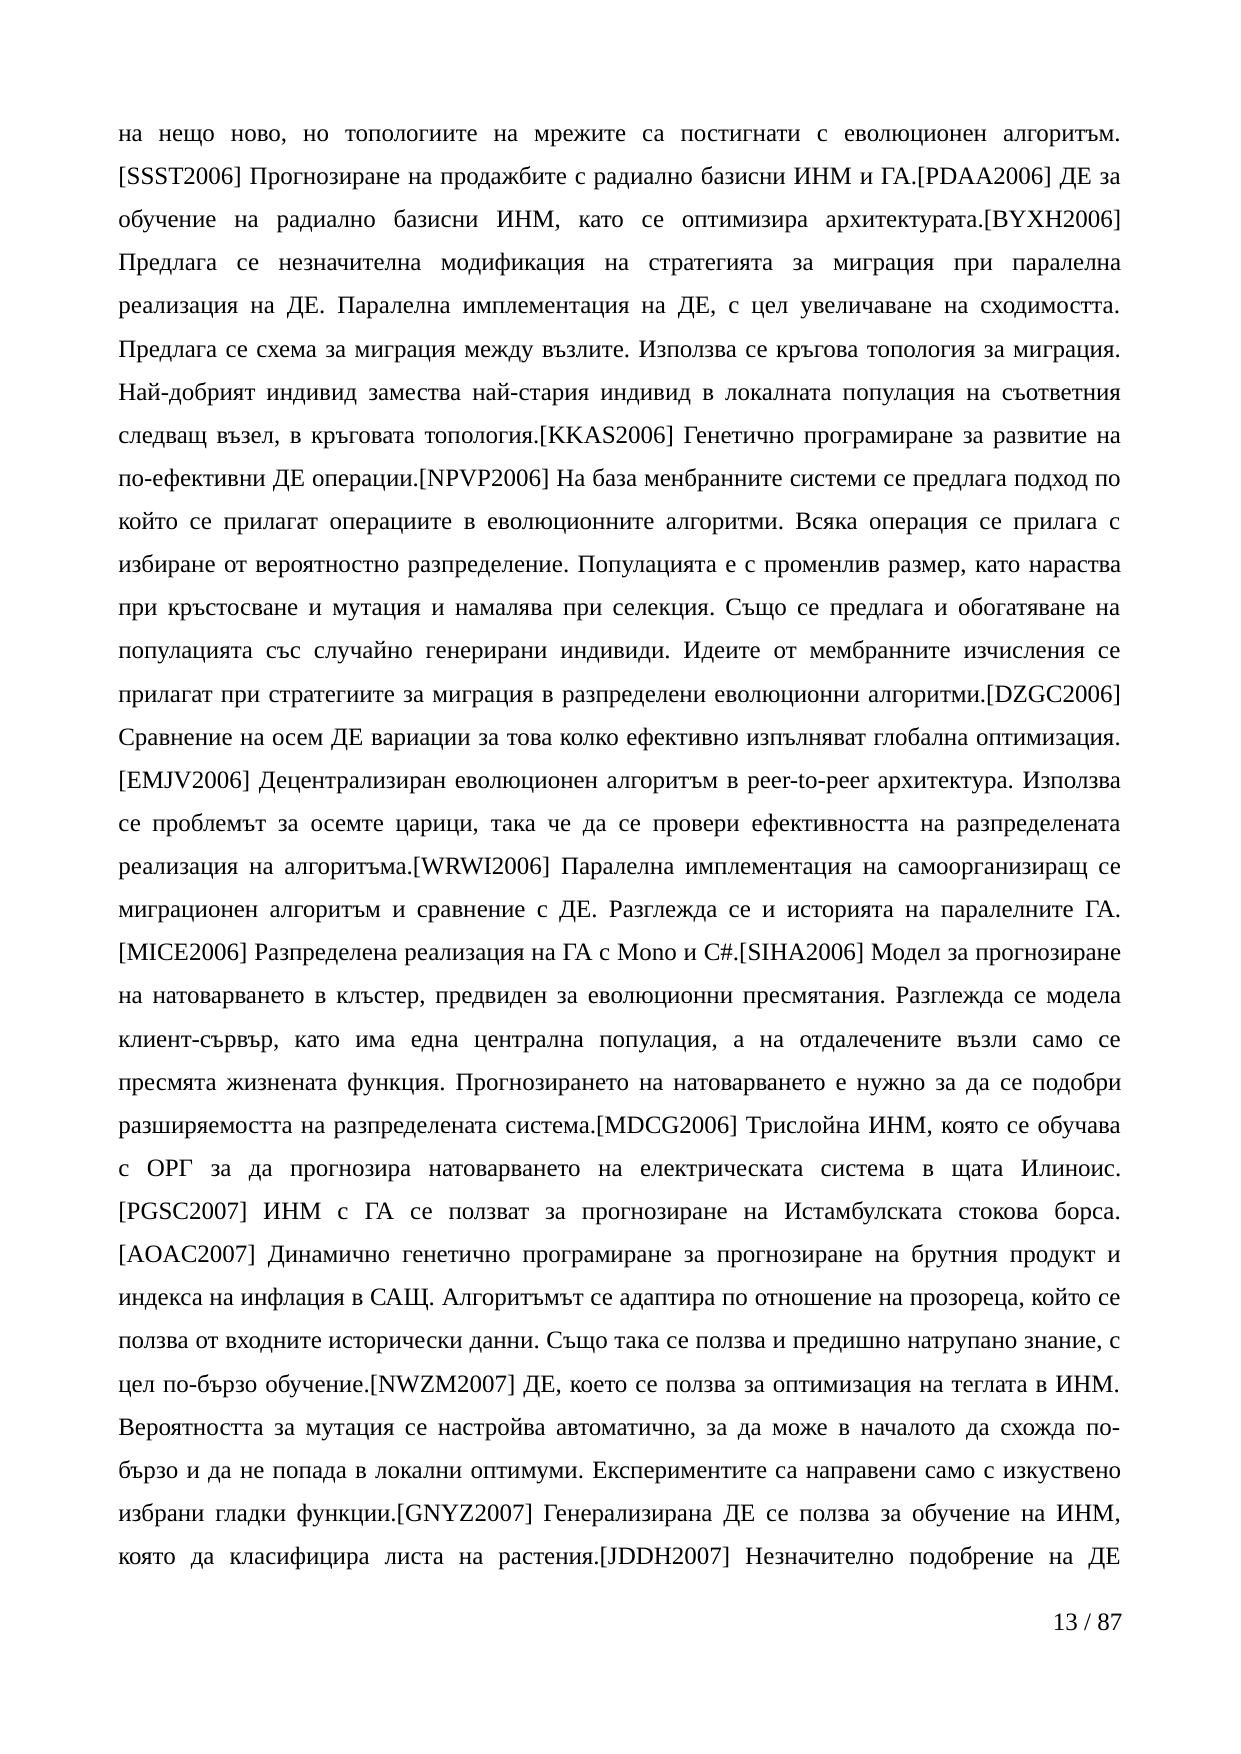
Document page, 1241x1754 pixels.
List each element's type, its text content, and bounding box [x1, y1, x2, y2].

text на нещо ново, но топологиите на мрежите са постигнати с еволюционен алгоритъм.[SSST2006] Прогнозиране на продажбите с радиално базисни ИНМ и ГА.[PDAA2006] ДЕ за обучение на радиално базисни ИНМ, като се оптимизира архитектурата.[BYXH2006] Предлага се незначителна модификация на стратегията за миграция при паралелна реализация на ДЕ. Паралелна имплементация на ДЕ, с цел увеличаване на сходимостта. Предлага се схема за миграция между възлите. Използва се кръгова топология за миграция. Най-добрият индивид замества най-стария индивид в локалната популация на съответния следващ възел, в кръговата топология.[KKAS2006] Генетично програмиране за развитие на по-ефективни ДЕ операции.[NPVP2006] На база менбранните системи се предлага подход по който се прилагат операциите в еволюционните алгоритми. Всяка операция се прилага с избиране от вероятностно разпределение. Популацията е с променлив размер, като нараства при кръстосване и мутация и намалява при селекция. Също се предлага и обогатяване на популацията със случайно генерирани индивиди. Идеите от мембранните изчисления се прилагат при стратегиите за миграция в разпределени еволюционни алгоритми.[DZGC2006] Сравнение на осем ДЕ вариации за това колко ефективно изпълняват глобална оптимизация.[EMJV2006] Децентрализиран еволюционен алгоритъм в peer-to-peer архитектура. Използва се проблемът за осемте царици, така че да се провери ефективността на разпределената реализация на алгоритъма.[WRWI2006] Паралелна имплементация на самоорганизиращ се миграционен алгоритъм и сравнение с ДЕ. Разглежда се и историята на паралелните ГА.[MICE2006] Разпределена реализация на ГА с Mono и C#.[SIHA2006] Модел за прогнозиране на натоварването в клъстер, предвиден за еволюционни пресмятания. Разглежда се модела клиент-сървър, като има една централна популация, а на отдалечените възли само се пресмята жизнената функция. Прогнозирането на натоварването е нужно за да се подобри разширяемостта на разпределената система.[MDCG2006] Трислойна ИНМ, която се обучава с ОРГ за да прогнозира натоварването на електрическата система в щата Илиноис.[PGSC2007] ИНМ с ГА се ползват за прогнозиране на Истамбулската стокова борса.[AOAC2007] Динамично генетично програмиране за прогнозиране на брутния продукт и индекса на инфлация в САЩ. Алгоритъмът се адаптира по отношение на прозореца, който се ползва от входните исторически данни. Също така се ползва и предишно натрупано знание, с цел по-бързо обучение.[NWZM2007] ДЕ, което се ползва за оптимизация на теглата в ИНМ. Вероятността за мутация се настройва автоматично, за да може в началото да схожда по-бързо и да не попада в локални оптимуми. Експериментите са направени само с изкуствено избрани гладки функции.[GNYZ2007] Генерализирана ДЕ се ползва за обучение на ИНМ, която да класифицира листа на растения.[JDDH2007] Незначително подобрение на ДЕ [118, 118, 1122, 1570]
